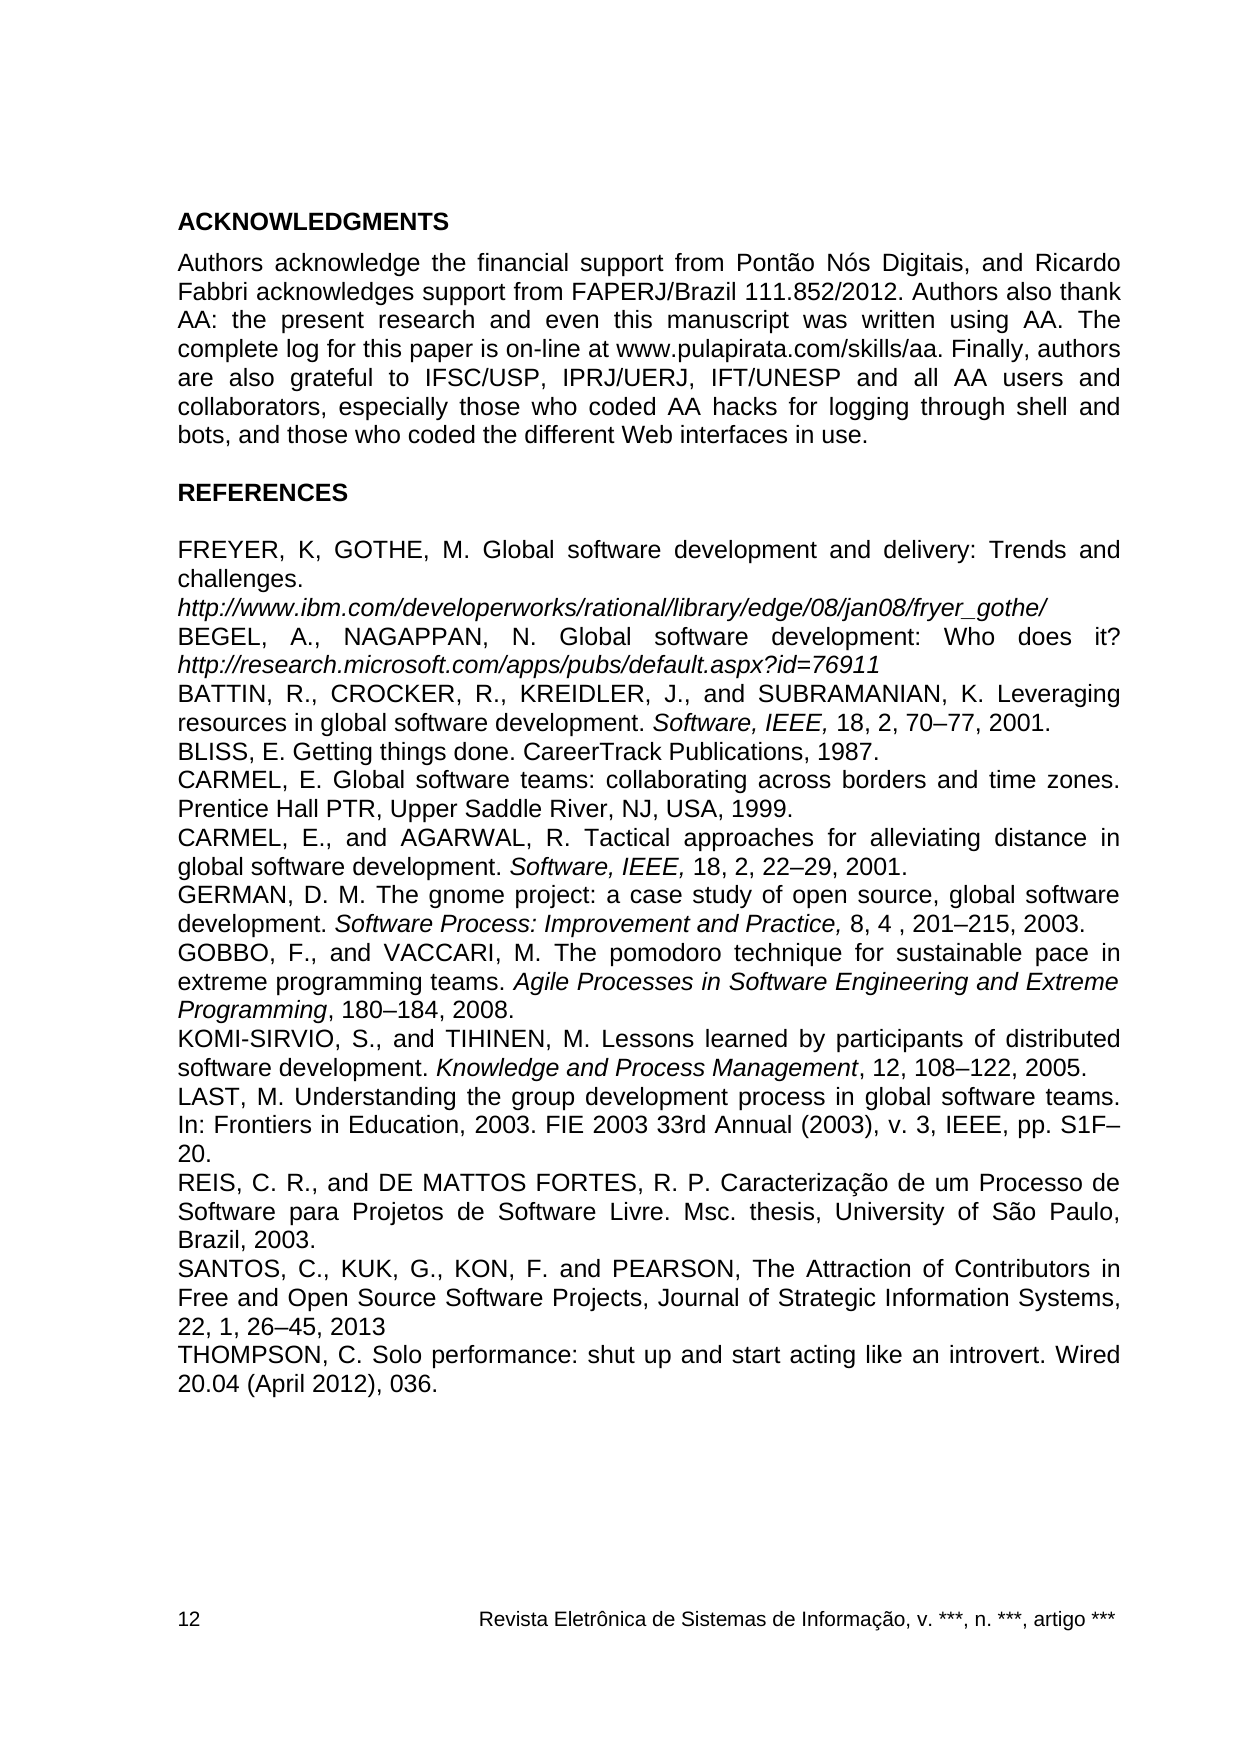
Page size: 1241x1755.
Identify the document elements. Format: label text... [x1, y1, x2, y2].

subtitle ACKNOWLEDGMENTS [177, 207, 1122, 235]
text REIS, C. R., and DE MATTOS FORTES, R. P. Caracterização de um Processo de Software para Projetos de Software Livre. Msc. thesis, University of São Paulo, Brazil, 2003. [177, 1168, 1122, 1254]
text GERMAN, D. M. The gnome project: a case study of open source, global software development. Software Process: Improvement and Practice, 8, 4 , 201–215, 2003. [177, 880, 1122, 938]
text THOMPSON, C. Solo performance: shut up and start acting like an introvert. Wired 20.04 (April 2012), 036. [177, 1340, 1122, 1398]
text BEGEL, A., NAGAPPAN, N. Global software development: Who does it? http://research.microsoft.com/apps/pubs/default.aspx?id=76911 [177, 622, 1122, 679]
text FREYER, K, GOTHE, M. Global software development and delivery: Trends and challenges. http://www.ibm.com/developerworks/rational/library/edge/08/jan08/fryer_gothe/ [177, 535, 1122, 622]
text KOMI-SIRVIO, S., and TIHINEN, M. Lessons learned by participants of distributed software development. Knowledge and Process Management, 12, 108–122, 2005. [177, 1024, 1122, 1082]
text BLISS, E. Getting things done. CareerTrack Publications, 1987. [177, 737, 1122, 765]
text BATTIN, R., CROCKER, R., KREIDLER, J., and SUBRAMANIAN, K. Leveraging resources in global software development. Software, IEEE, 18, 2, 70–77, 2001. [177, 679, 1122, 737]
text CARMEL, E. Global software teams: collaborating across borders and time zones. Prentice Hall PTR, Upper Saddle River, NJ, USA, 1999. [177, 765, 1122, 823]
text Authors acknowledge the financial support from Pontão Nós Digitais, and Ricardo Fabbri acknowledges support from FAPERJ/Brazil 111.852/2012. Authors also thank AA: the present research and even this manuscript was written using AA. The complete log for this paper is on-line at www.pulapirata.com/skills/aa. Finally, authors are also grateful to IFSC/USP, IPRJ/UERJ, IFT/UNESP and all AA users and collaborators, especially those who coded AA hacks for logging through shell and bots, and those who coded the different Web interfaces in use. [177, 248, 1122, 449]
text CARMEL, E., and AGARWAL, R. Tactical approaches for alleviating distance in global software development. Software, IEEE, 18, 2, 22–29, 2001. [177, 823, 1122, 880]
text SANTOS, C., KUK, G., KON, F. and PEARSON, The Attraction of Contributors in Free and Open Source Software Projects, Journal of Strategic Information Systems, 22, 1, 26–45, 2013 [177, 1254, 1122, 1340]
text LAST, M. Understanding the group development process in global software teams. In: Frontiers in Education, 2003. FIE 2003 33rd Annual (2003), v. 3, IEEE, pp. S1F–20. [177, 1082, 1122, 1168]
text GOBBO, F., and VACCARI, M. The pomodoro technique for sustainable pace in extreme programming teams. Agile Processes in Software Engineering and Extreme Programming, 180–184, 2008. [177, 938, 1122, 1024]
text REFERENCES [177, 478, 1122, 507]
